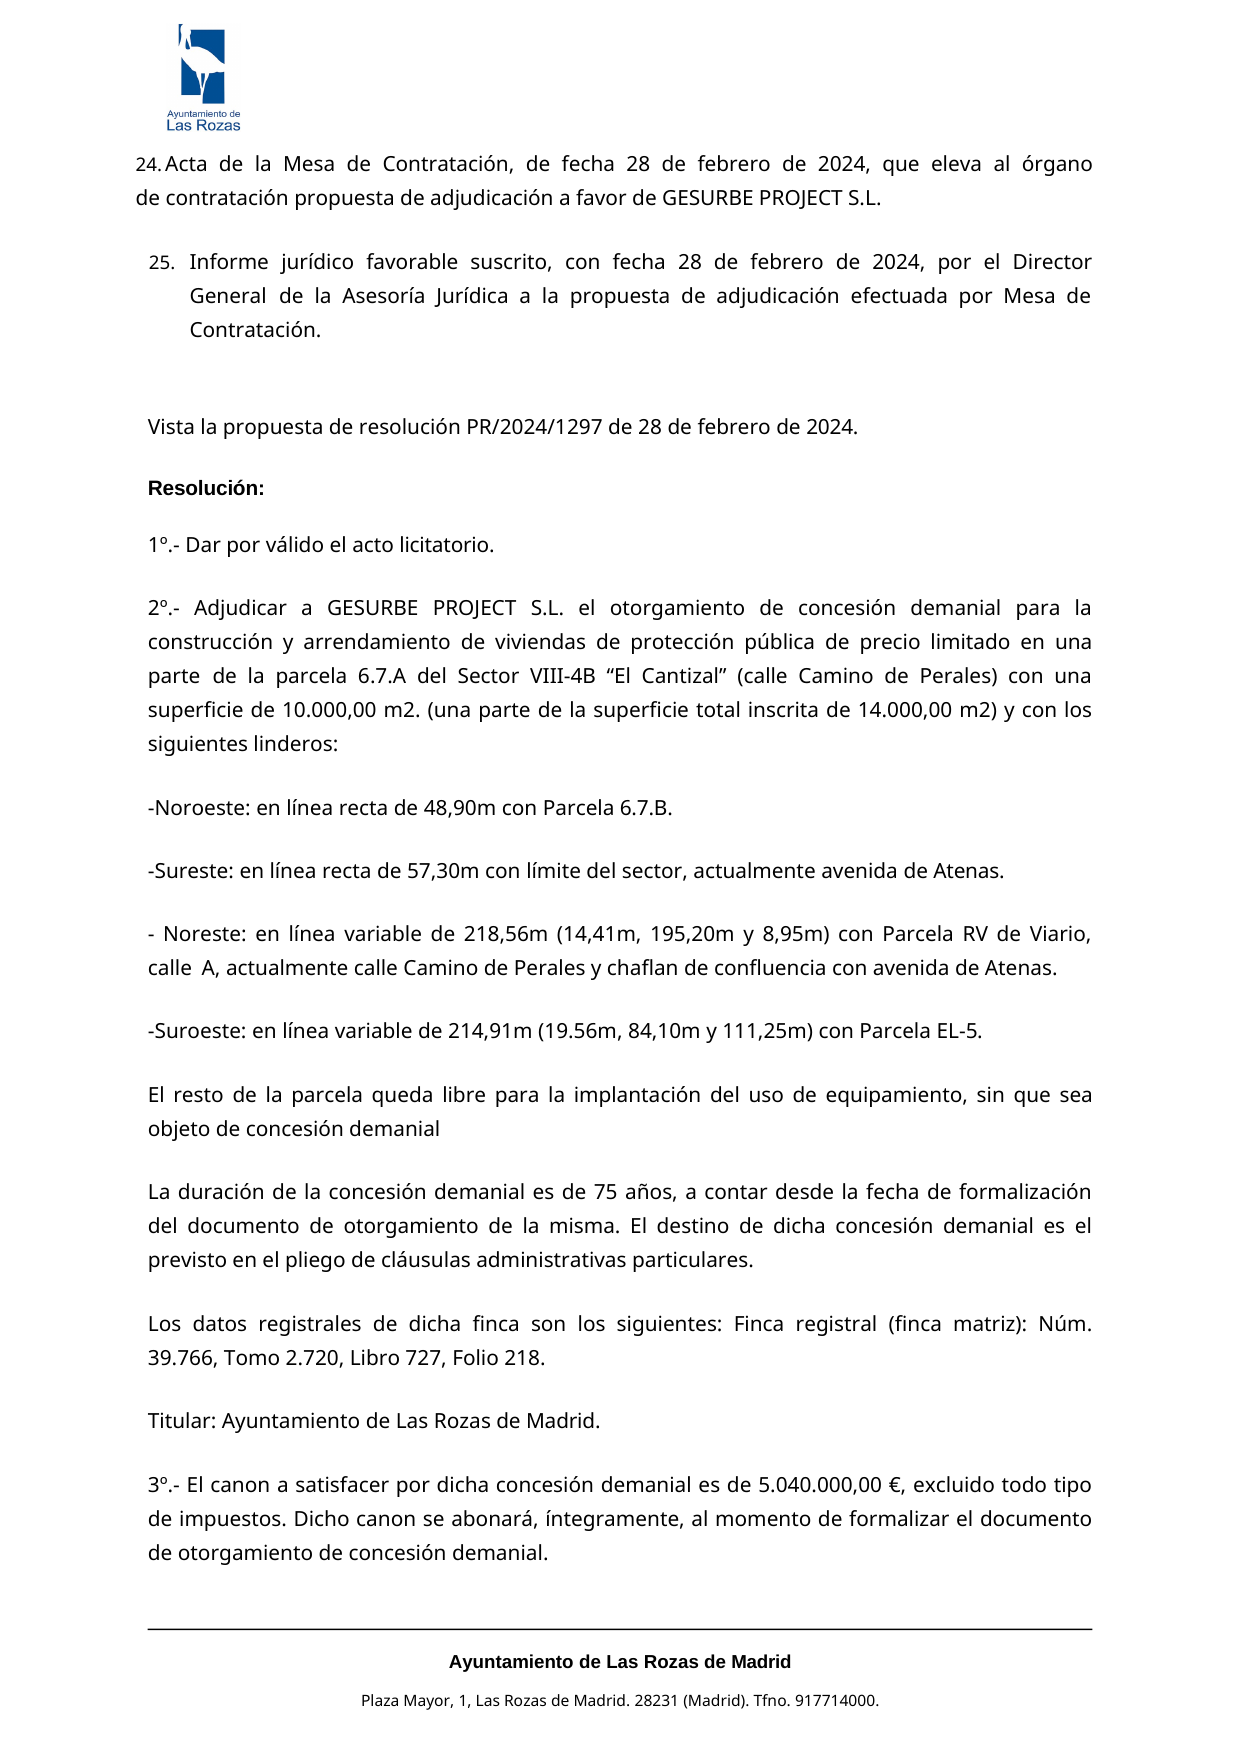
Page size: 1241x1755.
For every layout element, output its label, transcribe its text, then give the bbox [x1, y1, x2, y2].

text 3º.- El canon a satisfacer por dicha concesión demanial es de 5.040.000,00 €, excluido todo tipo de impuestos. Dicho canon se abonará, íntegramente, al momento de formalizar el documento de otorgamiento de concesión demanial. [148, 1470, 1093, 1566]
text 1º.- Dar por válido el acto licitatorio. [148, 530, 1105, 558]
text Los datos registrales de dicha finca son los siguientes: Finca registral (finca matriz): Núm. 39.766, Tomo 2.720, Libro 727, Folio 218. [148, 1309, 1093, 1371]
list Acta de la Mesa de Contratación, de fecha 28 de febrero de 2024, que eleva al órgano de contratación propuesta de adjudicación a favor de GESURBE PROJECT S.L. [135, 149, 1093, 212]
text Titular: Ayuntamiento de Las Rozas de Madrid. [148, 1407, 1105, 1435]
text -Noroeste: en línea recta de 48,90m con Parcela 6.7.B. [148, 793, 1105, 821]
text El resto de la parcela queda libre para la implantación del uso de equipamiento, sin que sea objeto de concesión demanial [148, 1080, 1093, 1142]
list Informe jurídico favorable suscrito, con fecha 28 de febrero de 2024, por el Director General de la Asesoría Jurídica a la propuesta de adjudicación efectuada por Mesa de Contratación. [149, 247, 1093, 343]
text Vista la propuesta de resolución PR/2024/1297 de 28 de febrero de 2024. [148, 412, 1105, 441]
text - Noreste: en línea variable de 218,56m (14,41m, 195,20m y 8,95m) con Parcela RV de Viario, calle A, actualmente calle Camino de Perales y chaflan de confluencia con avenida de Atenas. [148, 919, 1093, 981]
subtitle Resolución: [148, 475, 1105, 499]
text La duración de la concesión demanial es de 75 años, a contar desde la fecha de formalización del documento de otorgamiento de la misma. El destino de dicha concesión demanial es el previsto en el pliego de cláusulas administrativas particulares. [148, 1177, 1093, 1274]
text -Suroeste: en línea variable de 214,91m (19.56m, 84,10m y 111,25m) con Parcela EL-5. [148, 1017, 1105, 1045]
text -Sureste: en línea recta de 57,30m con límite del sector, actualmente avenida de Atenas. [148, 856, 1105, 884]
text 2º.- Adjudicar a GESURBE PROJECT S.L. el otorgamiento de concesión demanial para la construcción y arrendamiento de viviendas de protección pública de precio limitado en una parte de la parcela 6.7.A del Sector VIII-4B “El Cantizal” (calle Camino de Perales) con una superficie de 10.000,00 m2. (una parte de la superficie total inscrita de 14.000,00 m2) y con los siguientes linderos: [148, 593, 1093, 757]
